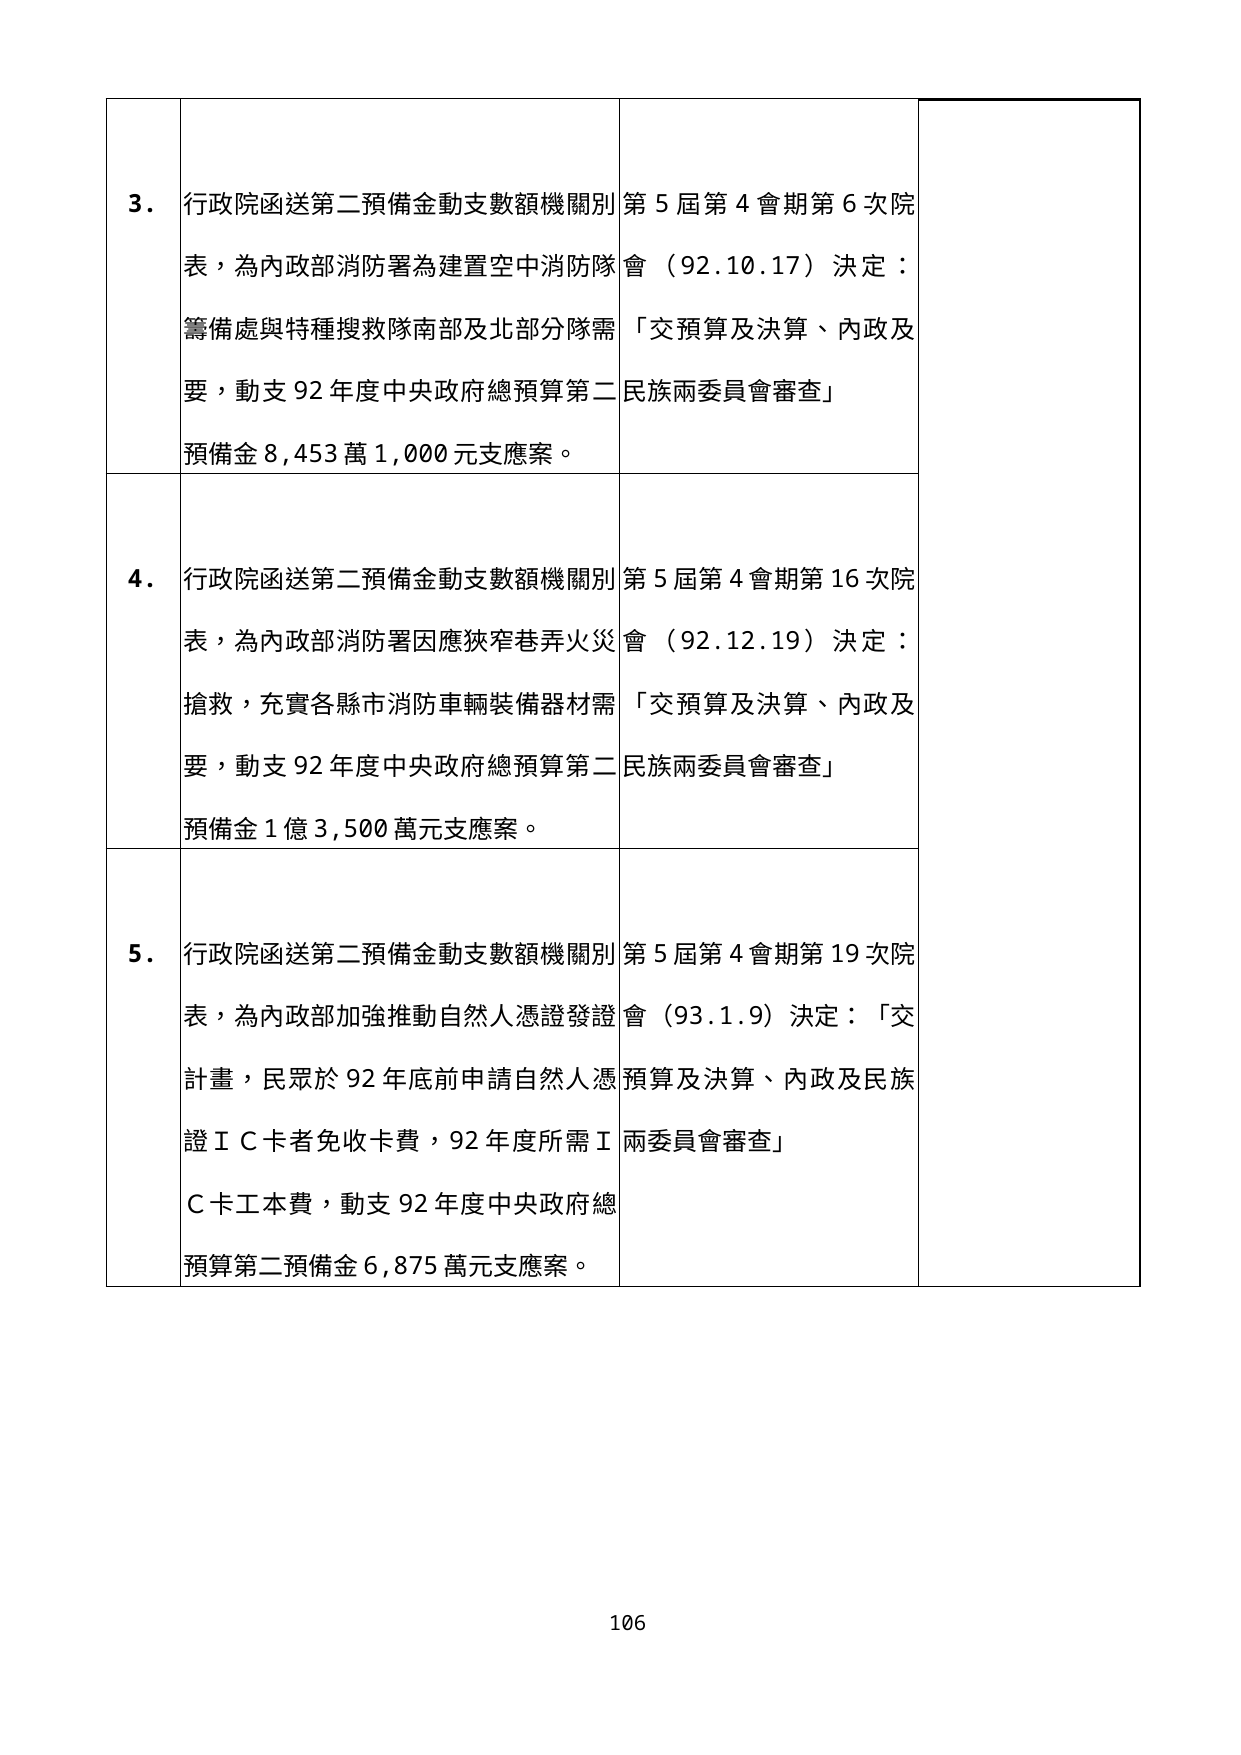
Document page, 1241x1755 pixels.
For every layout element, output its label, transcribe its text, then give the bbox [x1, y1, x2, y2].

table_cell 第5屆第4會期第6次院會（92.10.17）決定：「交預算及決算、內政及民族兩委員會審查」 [620, 99, 918, 473]
table_cell 第5屆第4會期第19次院會（93.1.9）決定：「交預算及決算、內政及民族兩委員會審查」 [620, 849, 918, 1286]
table_cell [107, 849, 180, 1286]
table_cell 行政院函送第二預備金動支數額機關別表，為內政部加強推動自然人憑證發證計畫，民眾於92年底前申請自然人憑證ＩＣ卡者免收卡費，92年度所需ＩＣ卡工本費，動支92年度中央政府總預算第二預備金6,875萬元支應案。 [181, 849, 619, 1286]
table_cell 行政院函送第二預備金動支數額機關別表，為內政部消防署因應狹窄巷弄火災搶救，充實各縣市消防車輛裝備器材需要，動支92年度中央政府總預算第二預備金1億3,500萬元支應案。 [181, 474, 619, 848]
table_cell 行政院函送第二預備金動支數額機關別表，為內政部消防署為建置空中消防隊籌備處與特種搜救隊南部及北部分隊需要，動支92年度中央政府總預算第二預備金8,453萬1,000元支應案。 [181, 99, 619, 473]
table_cell [919, 101, 1139, 1286]
table_cell [107, 99, 180, 473]
table_cell [107, 474, 180, 848]
table_cell 第5屆第4會期第16次院會（92.12.19）決定：「交預算及決算、內政及民族兩委員會審查」 [620, 474, 918, 848]
